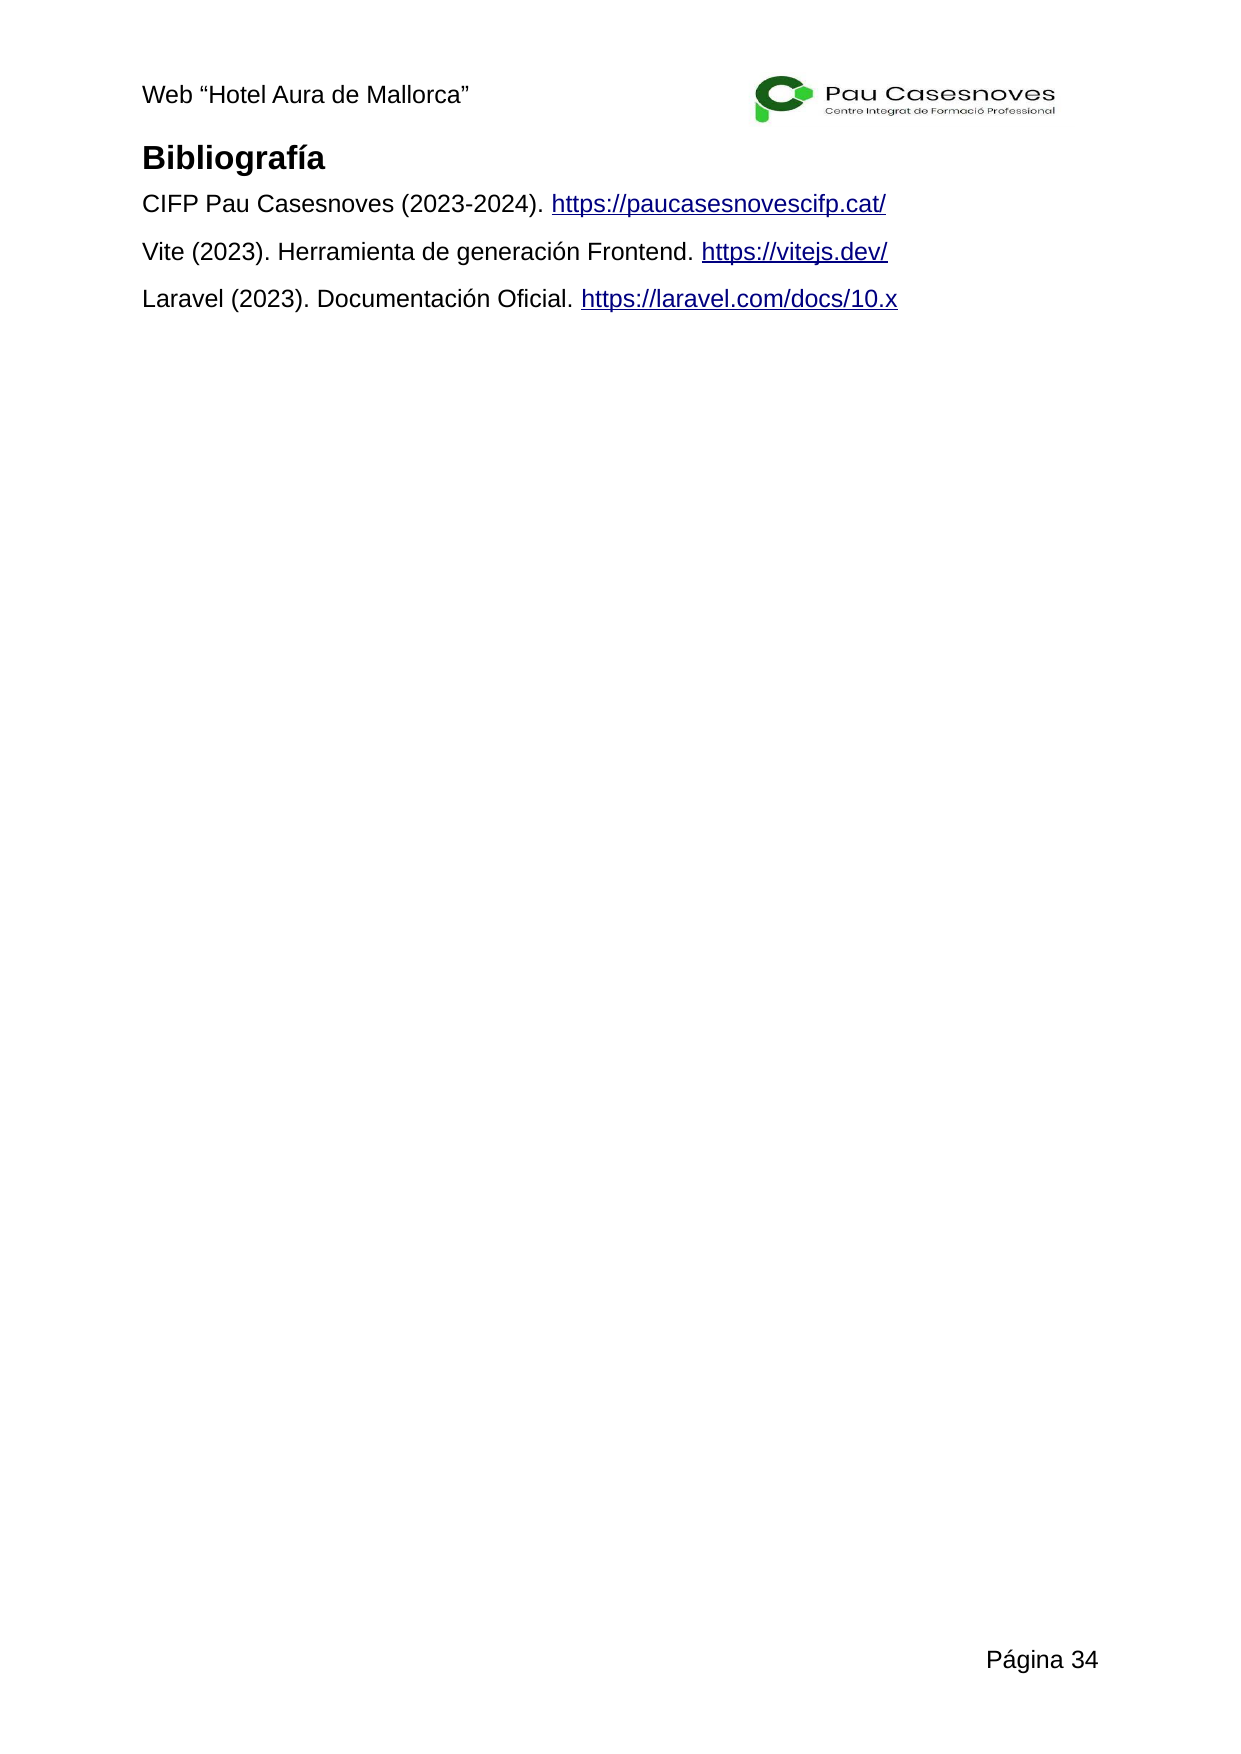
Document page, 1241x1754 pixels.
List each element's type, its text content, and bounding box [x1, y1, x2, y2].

text Vite (2023). Herramienta de generación Frontend. https://vitejs.dev/ [142, 236, 1098, 265]
text CIFP Pau Casesnoves (2023-2024). https://paucasesnovescifp.cat/ [142, 189, 1098, 218]
subtitle Bibliografía [142, 138, 1098, 176]
picture [748, 72, 1075, 127]
text Laravel (2023). Documentación Oficial. https://laravel.com/docs/10.x [142, 284, 1098, 313]
